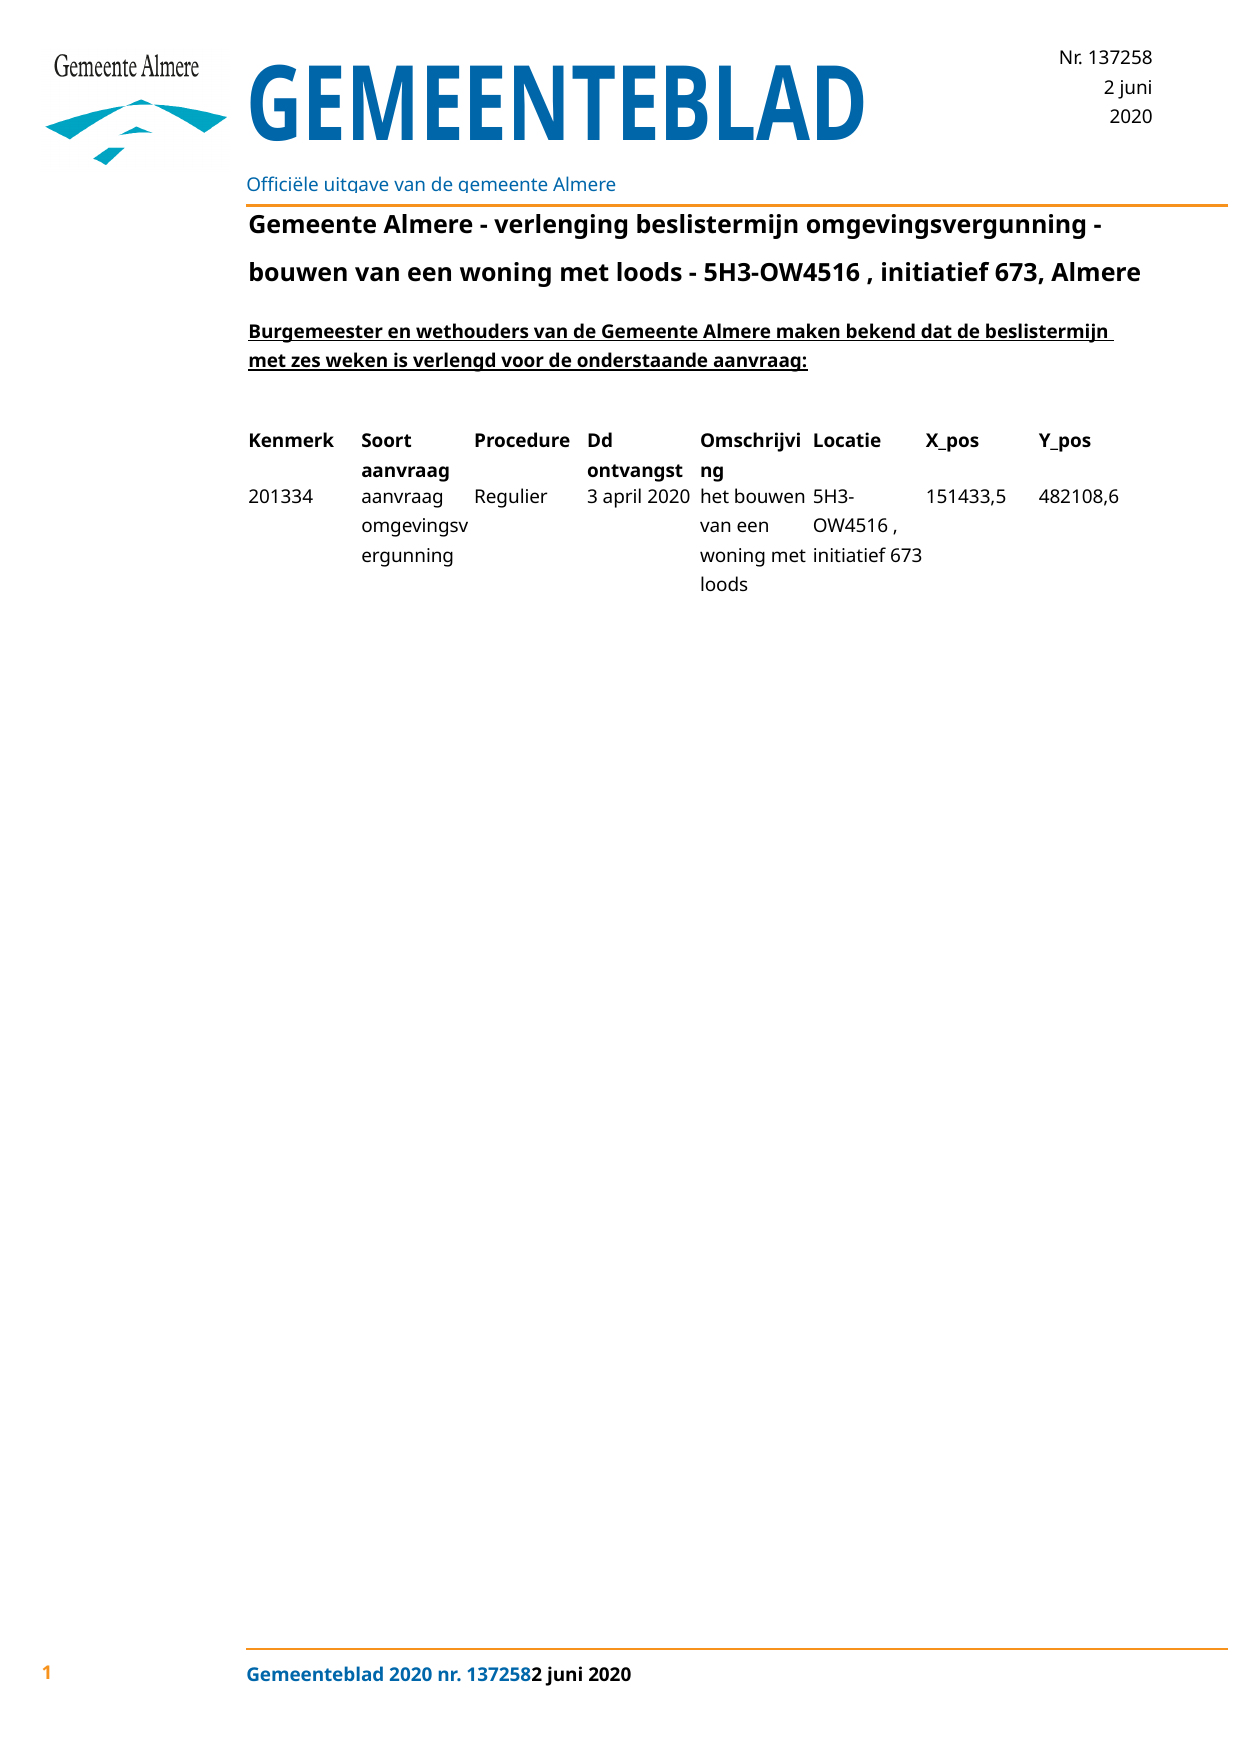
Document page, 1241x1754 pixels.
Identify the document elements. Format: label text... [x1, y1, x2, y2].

table_header Dd ontvangst [587, 428, 700, 483]
table_cell 201334 [248, 483, 361, 597]
table_cell 5H3-OW4516 , initiatief 673 [813, 483, 926, 597]
table_cell 3 april 2020 [587, 483, 700, 597]
table_cell 482108,6 [1039, 483, 1152, 597]
table_header Locatie [813, 428, 926, 483]
picture [41, 47, 231, 172]
table_header Procedure [474, 428, 587, 483]
table_header X_pos [926, 428, 1038, 483]
table_header Omschrijving [700, 428, 813, 483]
table_header Y_pos [1039, 428, 1152, 483]
table_cell Regulier [474, 483, 587, 597]
table_header Kenmerk [248, 428, 361, 483]
text Burgemeester en wethouders van de Gemeente Almere maken bekend dat de beslistermijn met zes weken is verlengd voor de onderstaande aanvraag: [248, 318, 1152, 373]
table_cell het bouwen van een woning met loods [700, 483, 813, 597]
text Gemeente Almere - verlenging beslistermijn omgevingsvergunning - bouwen van een woning met loods - 5H3-OW4516 , initiatief 673, Almere [248, 207, 1152, 288]
table_cell 151433,5 [926, 483, 1038, 597]
table_header Soort aanvraag [361, 428, 474, 483]
table_cell aanvraag omgevingsvergunning [361, 483, 474, 597]
